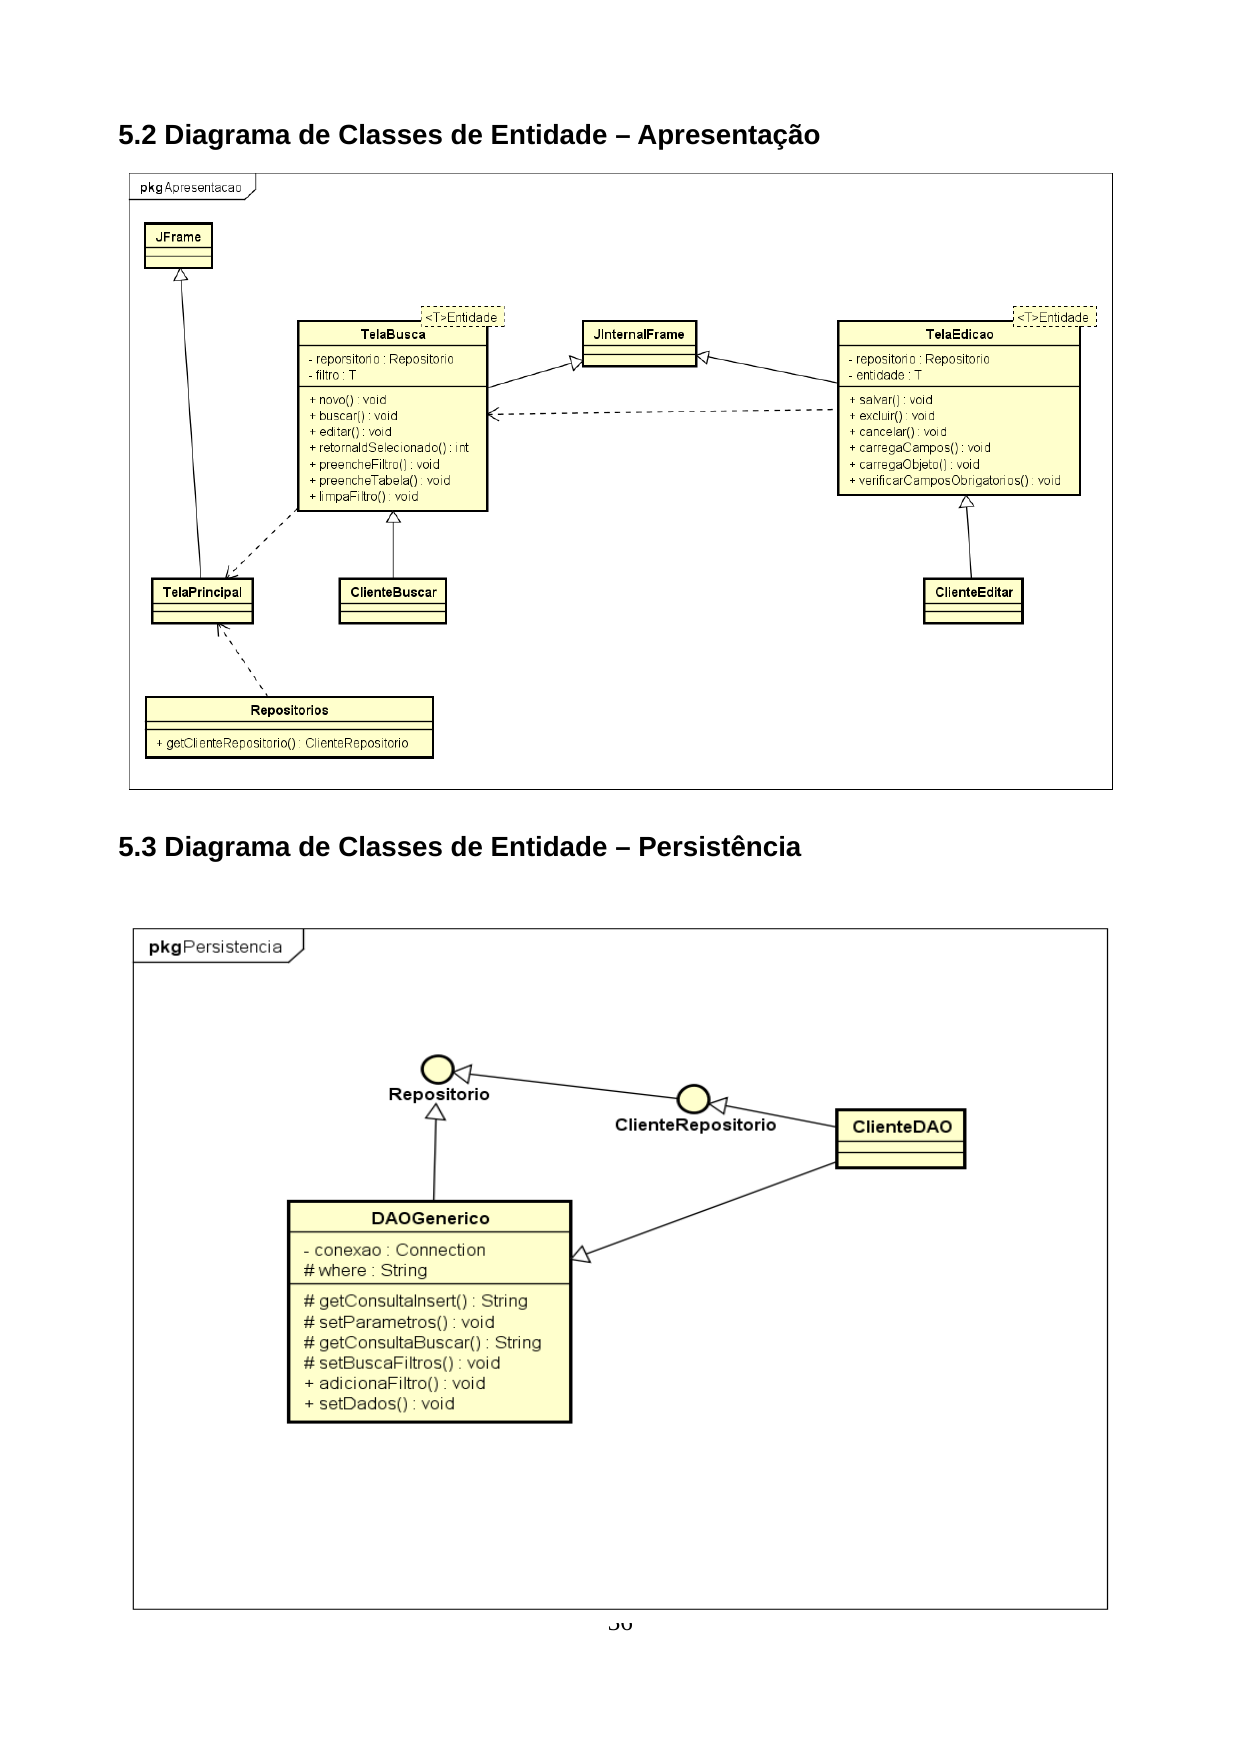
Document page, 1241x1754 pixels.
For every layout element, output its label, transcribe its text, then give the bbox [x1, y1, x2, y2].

picture [118, 915, 1123, 1623]
picture [118, 162, 1123, 799]
subtitle 5.2 Diagrama de Classes de Entidade – Apresentação [118, 118, 1122, 150]
subtitle 5.3 Diagrama de Classes de Entidade – Persistência [118, 799, 1122, 862]
